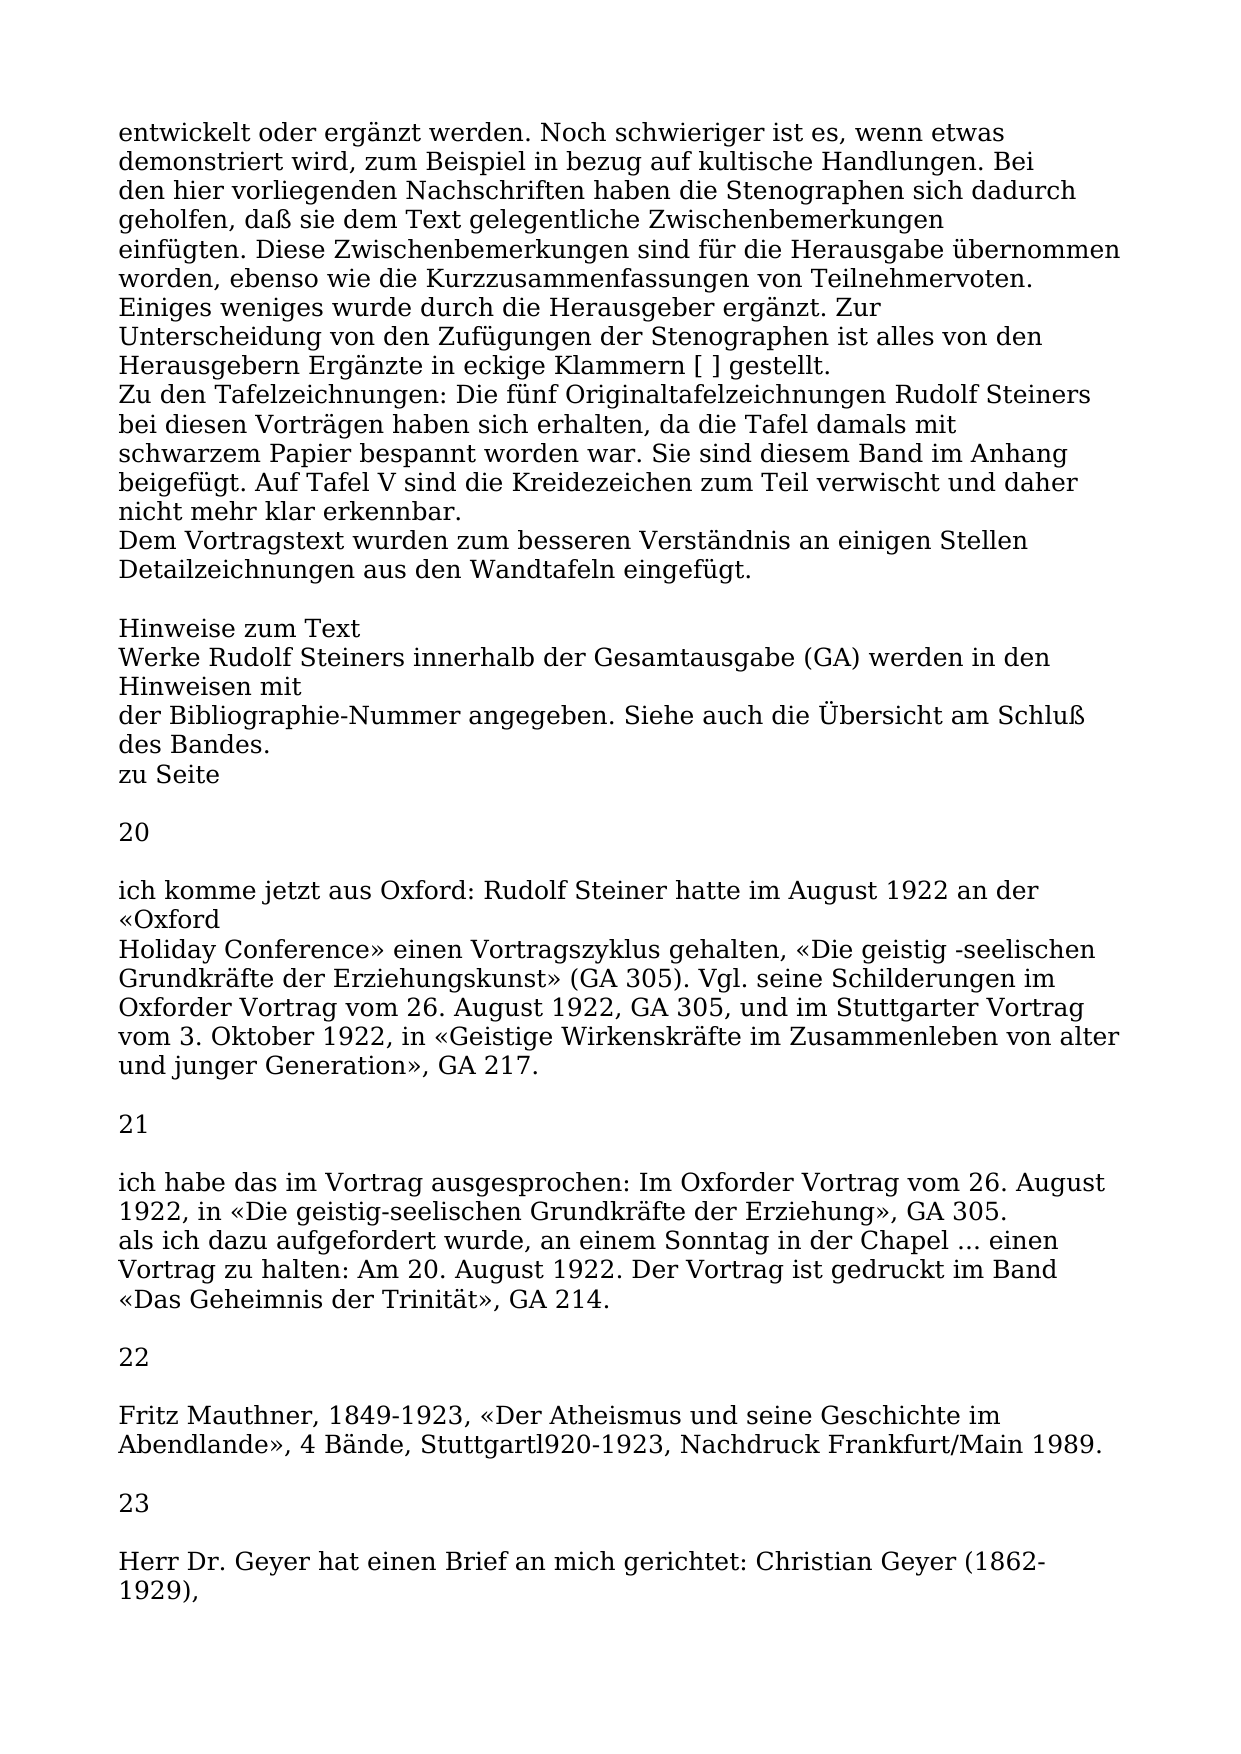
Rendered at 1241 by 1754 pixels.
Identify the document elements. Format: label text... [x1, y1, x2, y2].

text 1922, in «Die geistig-seelischen Grundkräfte der Erziehung», GA 305. [118, 1197, 1122, 1226]
text Herr Dr. Geyer hat einen Brief an mich gerichtet: Christian Geyer (1862-1929), [118, 1547, 1122, 1606]
text ich habe das im Vortrag ausgesprochen: Im Oxforder Vortrag vom 26. August [118, 1168, 1122, 1197]
text entwickelt oder ergänzt werden. Noch schwieriger ist es, wenn etwas [118, 118, 1122, 147]
text Vortrag zu halten: Am 20. August 1922. Der Vortrag ist gedruckt im Band [118, 1256, 1122, 1285]
text Grundkräfte der Erziehungskunst» (GA 305). Vgl. seine Schilderungen im [118, 964, 1122, 993]
text den hier vorliegenden Nachschriften haben die Stenographen sich dadurch geholfen, daß sie dem Text gelegentliche Zwischenbemerkungen [118, 176, 1122, 235]
text einfügten. Diese Zwischenbemerkungen sind für die Herausgabe übernommen worden, ebenso wie die Kurzzusammenfassungen von Teilnehmervoten. Einiges weniges wurde durch die Herausgeber ergänzt. Zur [118, 235, 1122, 322]
text Zu den Tafelzeichnungen: Die fünf Originaltafelzeichnungen Rudolf Steiners bei diesen Vorträgen haben sich erhalten, da die Tafel damals mit [118, 381, 1122, 439]
text der Bibliographie-Nummer angegeben. Siehe auch die Übersicht am Schluß des Bandes. [118, 701, 1122, 760]
text vom 3. Oktober 1922, in «Geistige Wirkenskräfte im Zusammenleben von alter [118, 1022, 1122, 1051]
text 22 [118, 1343, 1122, 1372]
text Werke Rudolf Steiners innerhalb der Gesamtausgabe (GA) werden in den Hinweisen mit [118, 643, 1122, 701]
text zu Seite [118, 760, 1122, 789]
text «Das Geheimnis der Trinität», GA 214. [118, 1285, 1122, 1314]
text Holiday Conference» einen Vortragszyklus gehalten, «Die geistig -seelischen [118, 935, 1122, 964]
text demonstriert wird, zum Beispiel in bezug auf kultische Handlungen. Bei [118, 147, 1122, 176]
text Dem Vortragstext wurden zum besseren Verständnis an einigen Stellen [118, 526, 1122, 556]
text Fritz Mauthner, 1849-1923, «Der Atheismus und seine Geschichte im Abendlande», 4 Bände, Stuttgartl920-1923, Nachdruck Frankfurt/Main 1989. [118, 1401, 1122, 1460]
text Herausgebern Ergänzte in eckige Klammern [ ] gestellt. [118, 351, 1122, 381]
text 23 [118, 1489, 1122, 1518]
text schwarzem Papier bespannt worden war. Sie sind diesem Band im Anhang [118, 439, 1122, 468]
text beigefügt. Auf Tafel V sind die Kreidezeichen zum Teil verwischt und daher [118, 468, 1122, 497]
text Unterscheidung von den Zufügungen der Stenographen ist alles von den [118, 322, 1122, 351]
text als ich dazu aufgefordert wurde, an einem Sonntag in der Chapel ... einen [118, 1226, 1122, 1256]
text Detailzeichnungen aus den Wandtafeln eingefügt. [118, 556, 1122, 585]
text 21 [118, 1110, 1122, 1139]
text ich komme jetzt aus Oxford: Rudolf Steiner hatte im August 1922 an der «Oxford [118, 876, 1122, 935]
text Hinweise zum Text [118, 614, 1122, 643]
text 20 [118, 818, 1122, 847]
text nicht mehr klar erkennbar. [118, 497, 1122, 526]
text und junger Generation», GA 217. [118, 1051, 1122, 1081]
text Oxforder Vortrag vom 26. August 1922, GA 305, und im Stuttgarter Vortrag [118, 993, 1122, 1022]
